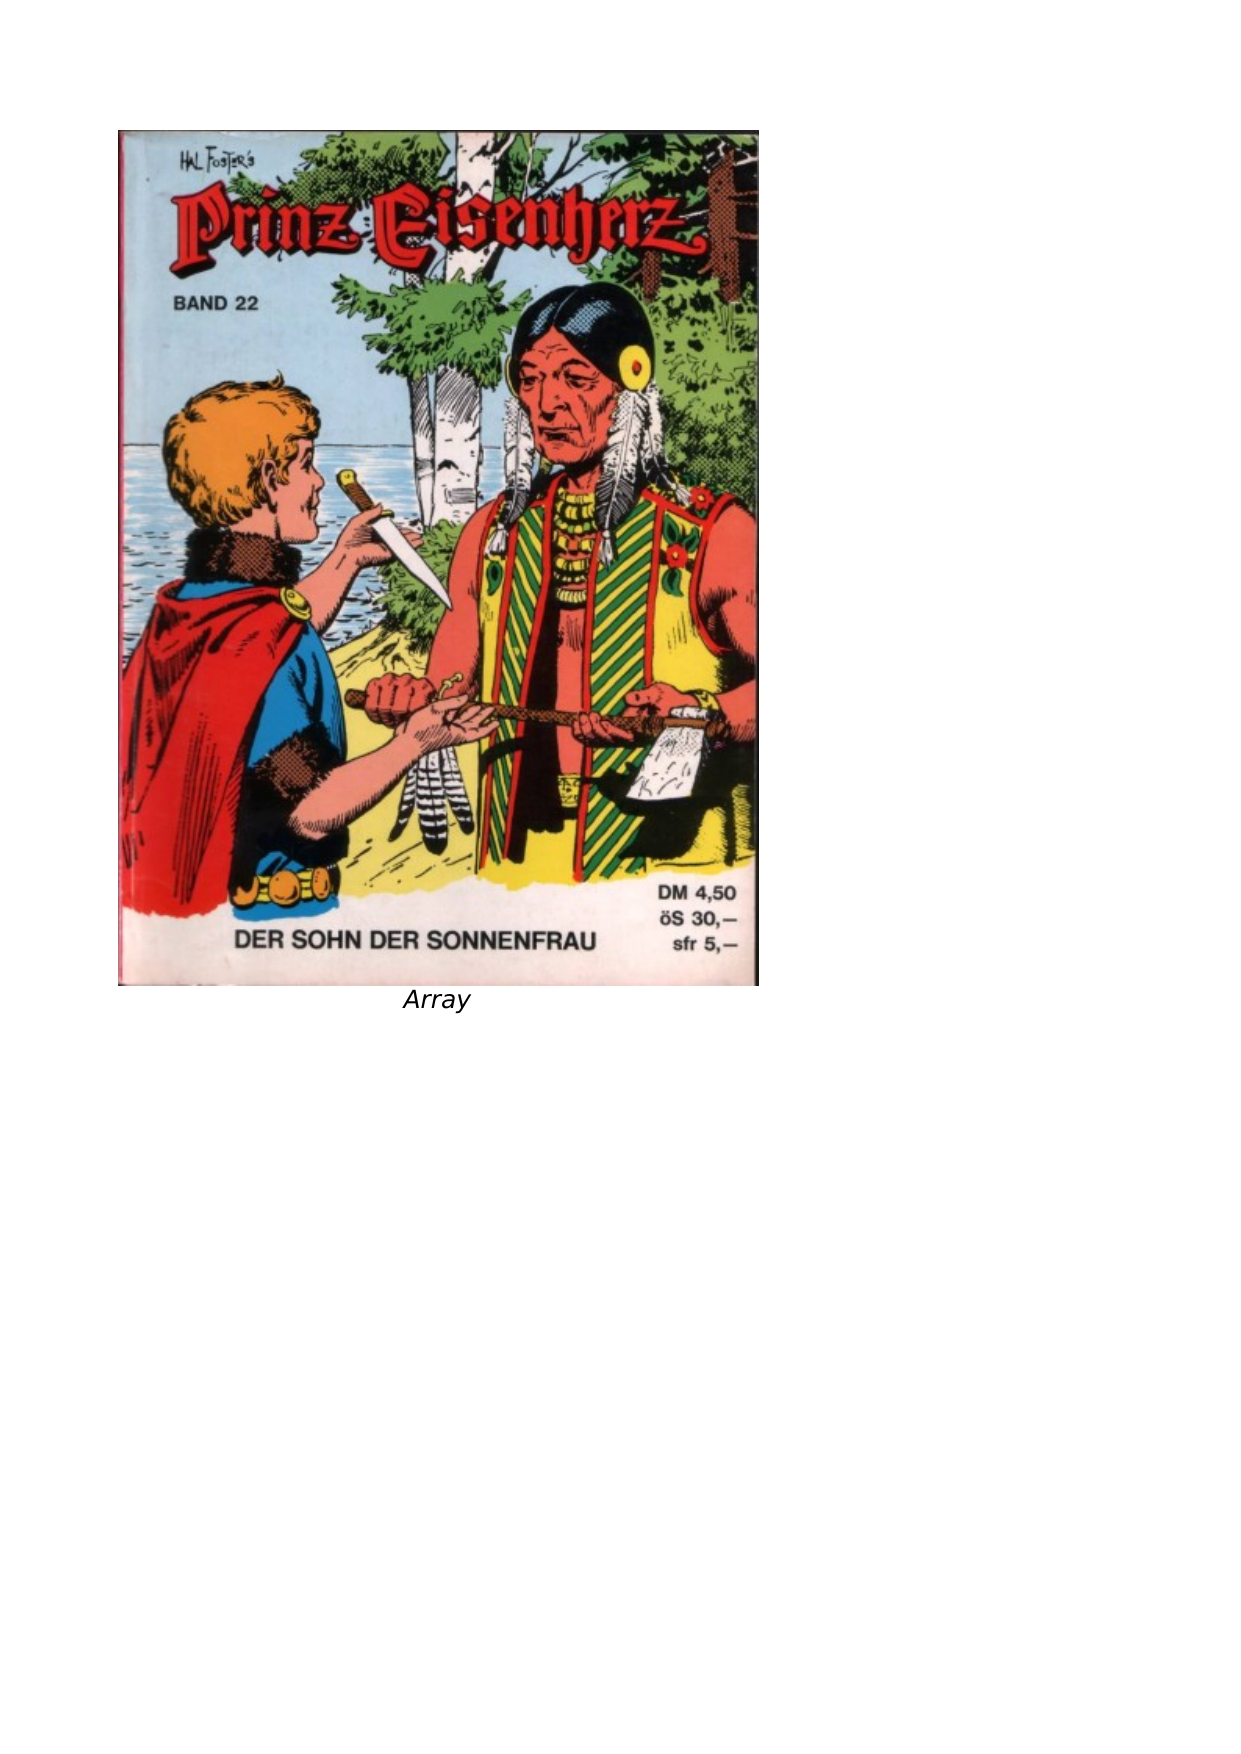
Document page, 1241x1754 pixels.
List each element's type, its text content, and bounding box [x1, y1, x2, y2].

picture [118, 130, 759, 986]
text [118, 118, 1122, 1014]
text Array [118, 986, 759, 1014]
